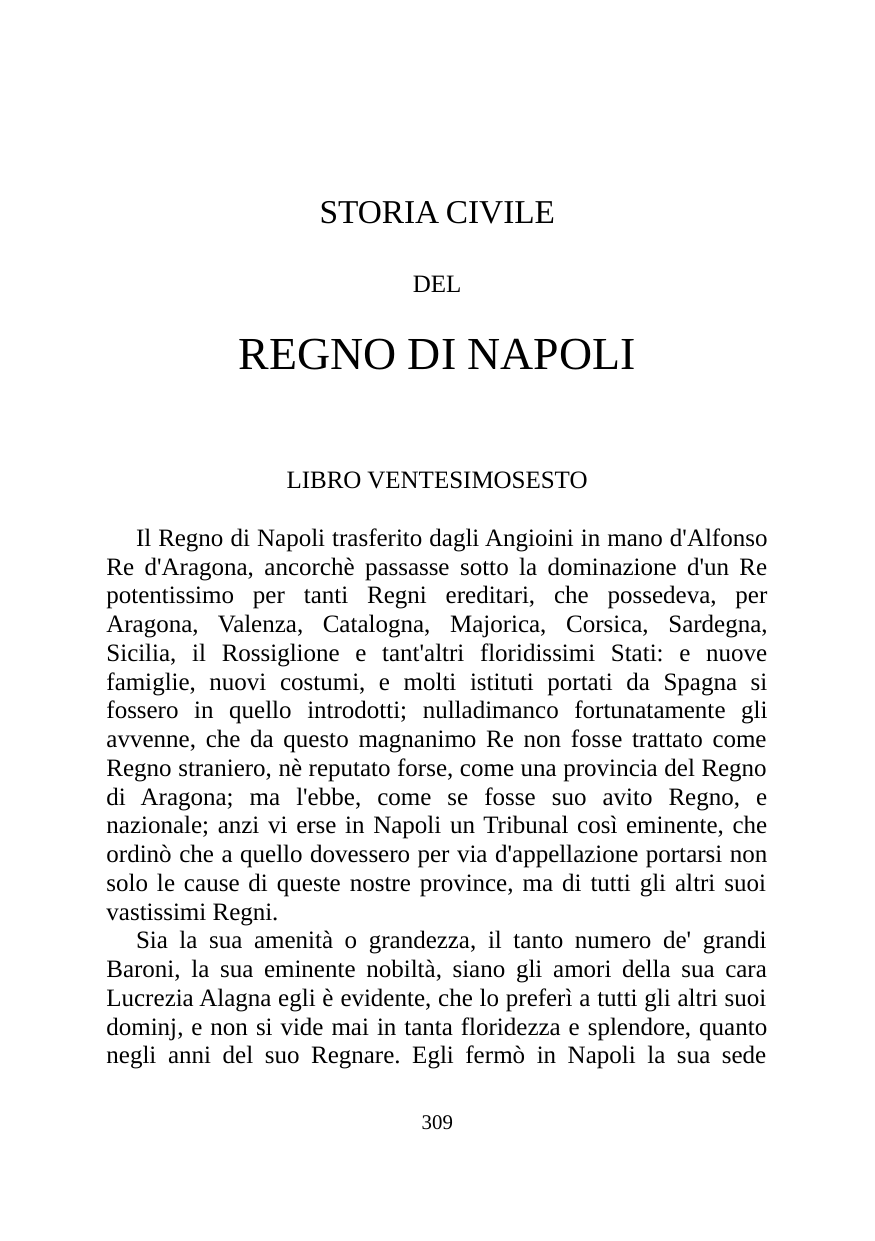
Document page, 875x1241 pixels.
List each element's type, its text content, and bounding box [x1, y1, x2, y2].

text Sia la sua amenità o grandezza, il tanto numero de' grandi Baroni, la sua eminente nobiltà, siano gli amori della sua cara Lucrezia Alagna egli è evidente, che lo preferì a tutti gli altri suoi dominj, e non si vide mai in tanta floridezza e splendore, quanto negli anni del suo Regnare. Egli fermò in Napoli la sua sede [106, 926, 768, 1069]
text DEL [106, 269, 768, 298]
text REGNO DI NAPOLI [106, 327, 768, 379]
text Il Regno di Napoli trasferito dagli Angioini in mano d'Alfonso Re d'Aragona, ancorchè passasse sotto la dominazione d'un Re potentissimo per tanti Regni ereditari, che possedeva, per Aragona, Valenza, Catalogna, Majorica, Corsica, Sardegna, Sicilia, il Rossiglione e tant'altri floridissimi Stati: e nuove famiglie, nuovi costumi, e molti istituti portati da Spagna si fossero in quello introdotti; nulladimanco fortunatamente gli avvenne, che da questo magnanimo Re non fosse trattato come Regno straniero, nè reputato forse, come una provincia del Regno di Aragona; ma l'ebbe, come se fosse suo avito Regno, e nazionale; anzi vi erse in Napoli un Tribunal così eminente, che ordinò che a quello dovessero per via d'appellazione portarsi non solo le cause di queste nostre province, ma di tutti gli altri suoi vastissimi Regni. [106, 523, 768, 926]
text STORIA CIVILE [106, 192, 768, 231]
text LIBRO VENTESIMOSESTO [106, 466, 768, 494]
